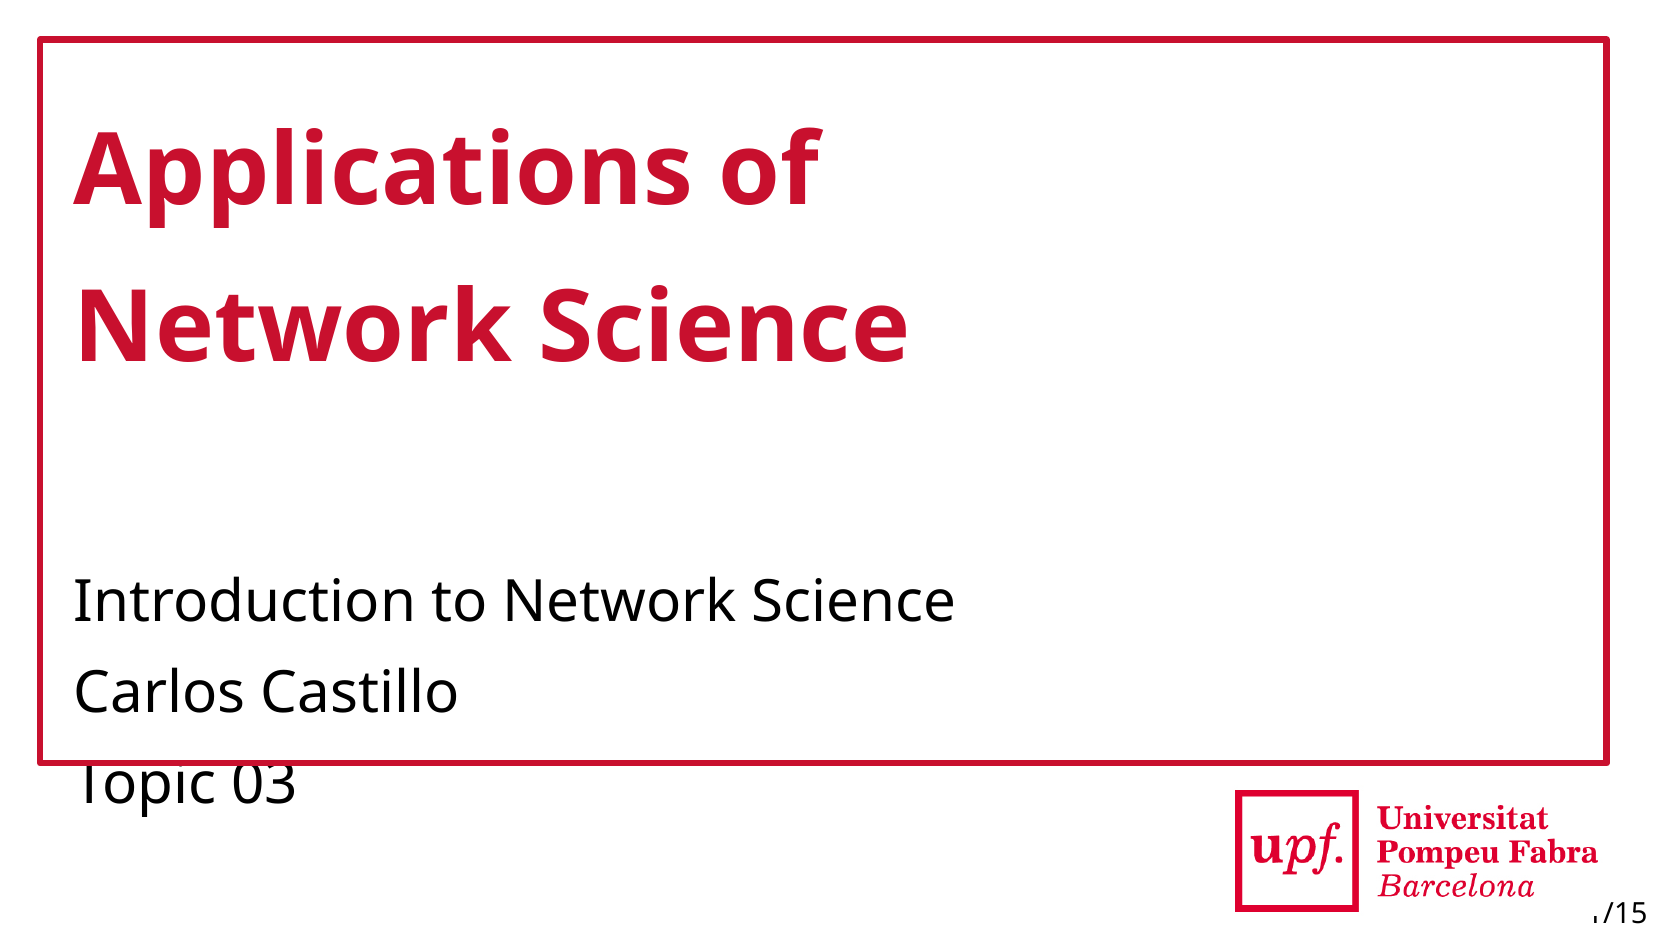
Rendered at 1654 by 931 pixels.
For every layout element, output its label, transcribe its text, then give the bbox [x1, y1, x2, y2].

chart [770, 589, 889, 649]
text_box Applications of Network Science Introduction to Network Science Carlos Castillo Topic 03 [73, 77, 1562, 730]
picture [1229, 785, 1604, 916]
